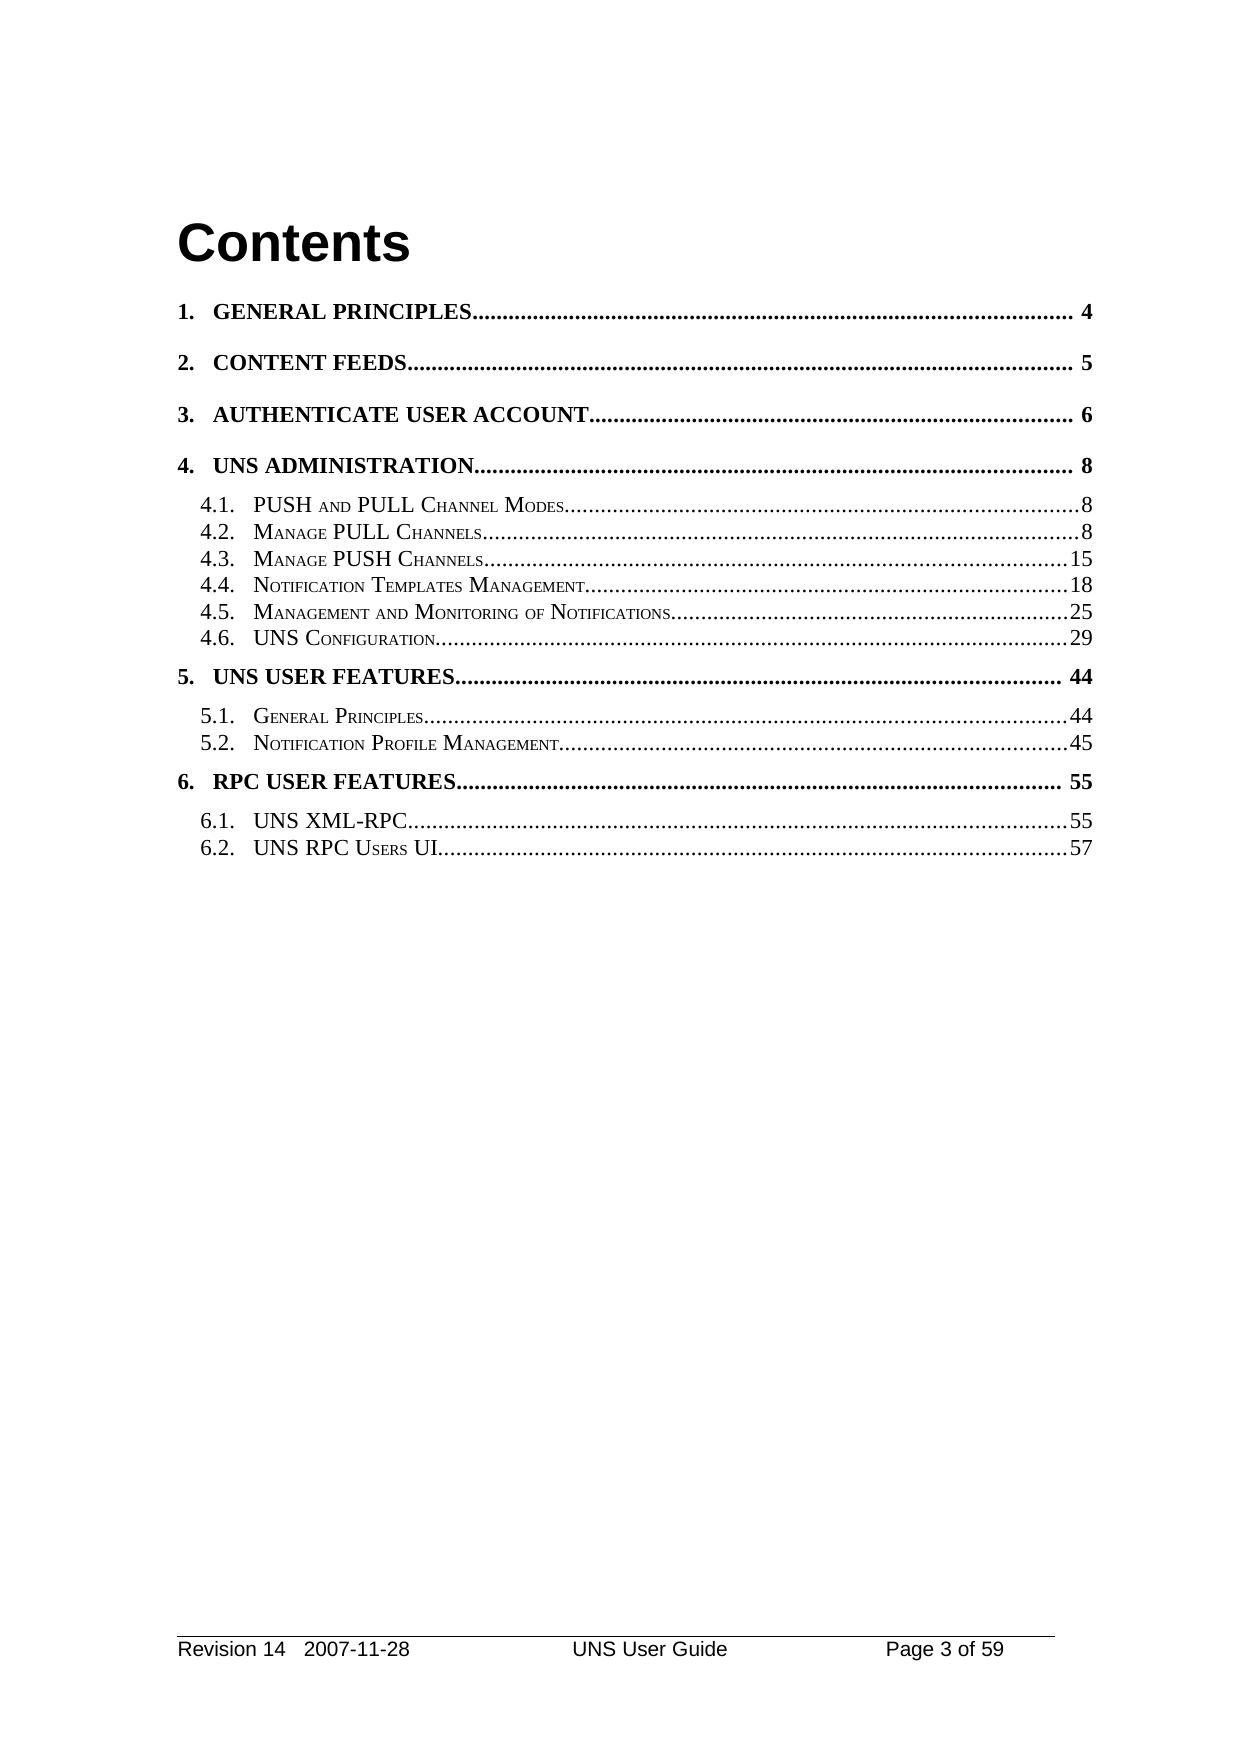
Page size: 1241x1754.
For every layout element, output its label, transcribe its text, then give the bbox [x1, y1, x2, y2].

text 1. General Principles 4 [177, 298, 1092, 324]
text 6.1. UNS XML-RPC 55 [200, 807, 1092, 833]
text 4.1. PUSH and PULL Channel Modes 8 [200, 491, 1092, 518]
text 5. UNS User FEATURES 44 [177, 663, 1092, 690]
text 4.6. UNS Configuration 29 [200, 624, 1092, 651]
text 4.3. Manage PUSH Channels 15 [200, 544, 1092, 571]
subtitle Contents [177, 210, 1092, 273]
text 4.5. Management and Monitoring of Notifications 25 [200, 598, 1092, 624]
text 5.2. Notification Profile Management 45 [200, 729, 1092, 755]
text 4.4. Notification Templates Management 18 [200, 571, 1092, 598]
text 3. Authenticate User Account 6 [177, 401, 1092, 427]
text 6.2. UNS RPC Users UI 57 [200, 833, 1092, 860]
text 4. UNS Administration 8 [177, 452, 1092, 479]
text 5.1. General Principles 44 [200, 702, 1092, 729]
text 2. Content Feeds 5 [177, 349, 1092, 376]
text 6. RPC user features 55 [177, 768, 1092, 794]
text 4.2. Manage PULL Channels 8 [200, 518, 1092, 544]
